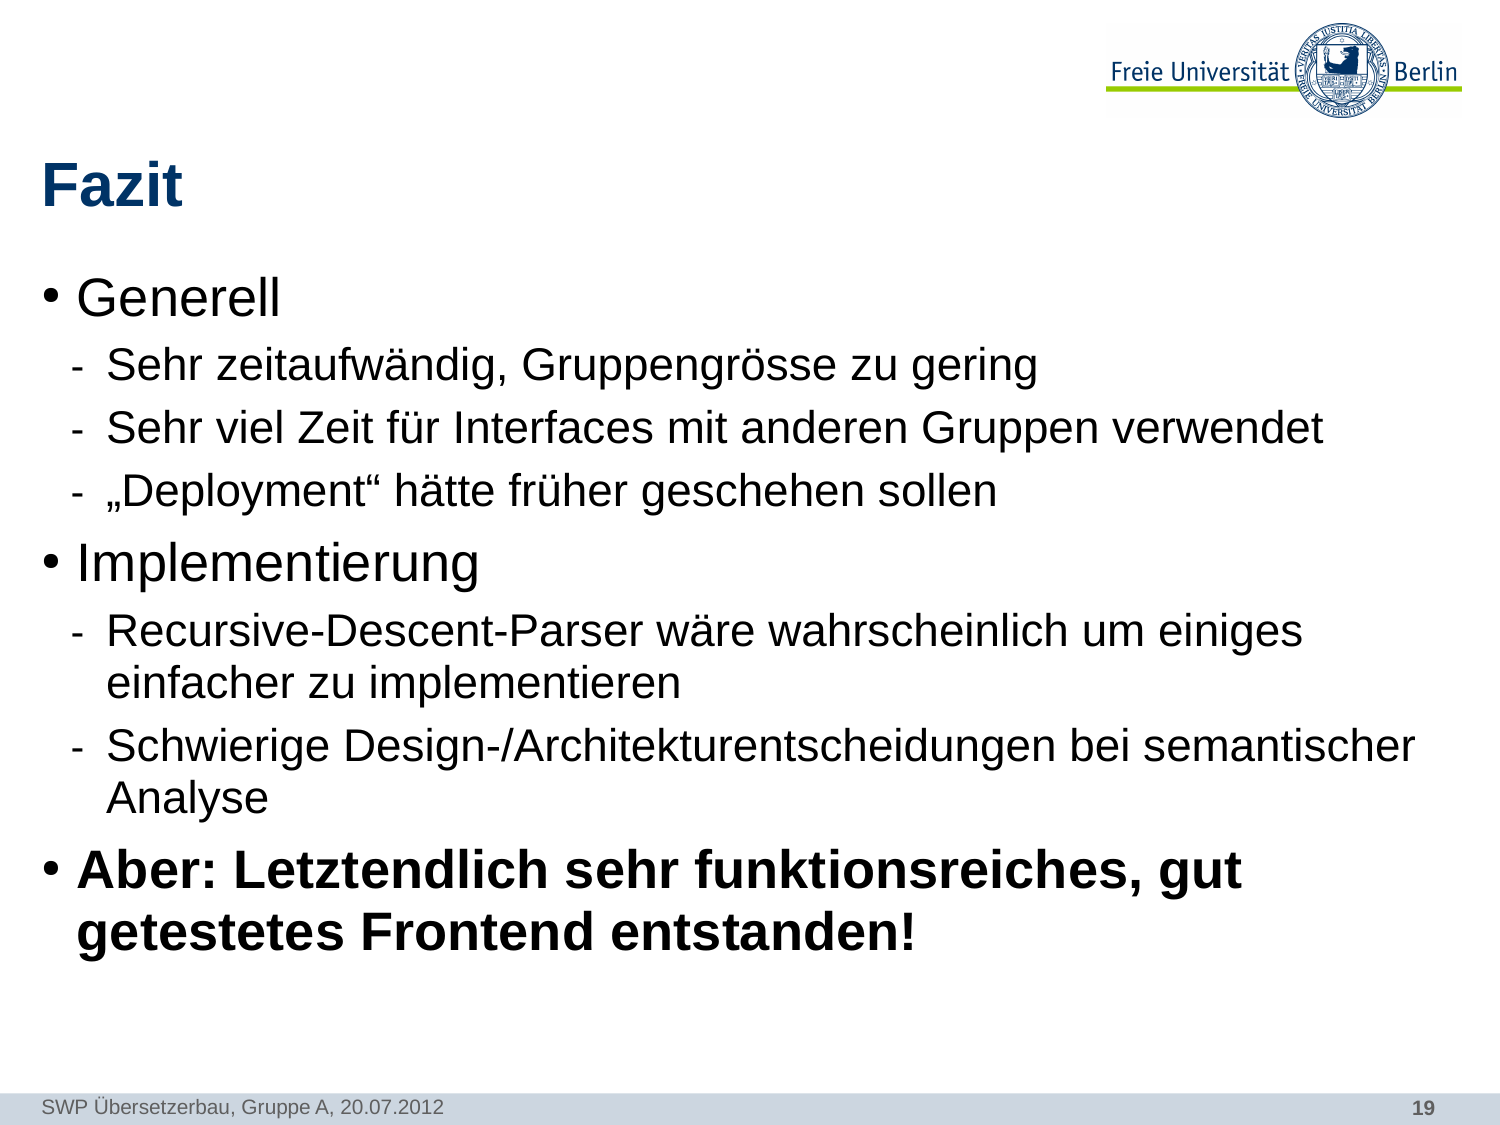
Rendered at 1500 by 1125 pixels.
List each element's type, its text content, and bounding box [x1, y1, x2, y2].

picture [1106, 23, 1462, 118]
title Fazit [41, 149, 1460, 221]
list Generell Sehr zeitaufwändig, Gruppengrösse zu gering Sehr viel Zeit für Interfaces mit anderen Gruppen verwendet „Deployment“ hätte früher geschehen sollen Implementierung Recursive-Descent-Parser wäre wahrscheinlich um einiges einfacher zu implementieren Schwierige Design-/Architekturentscheidungen bei semantischer Analyse Aber: Letztendlich sehr funktionsreiches, gut getestetes Frontend entstanden! [41, 265, 1460, 962]
